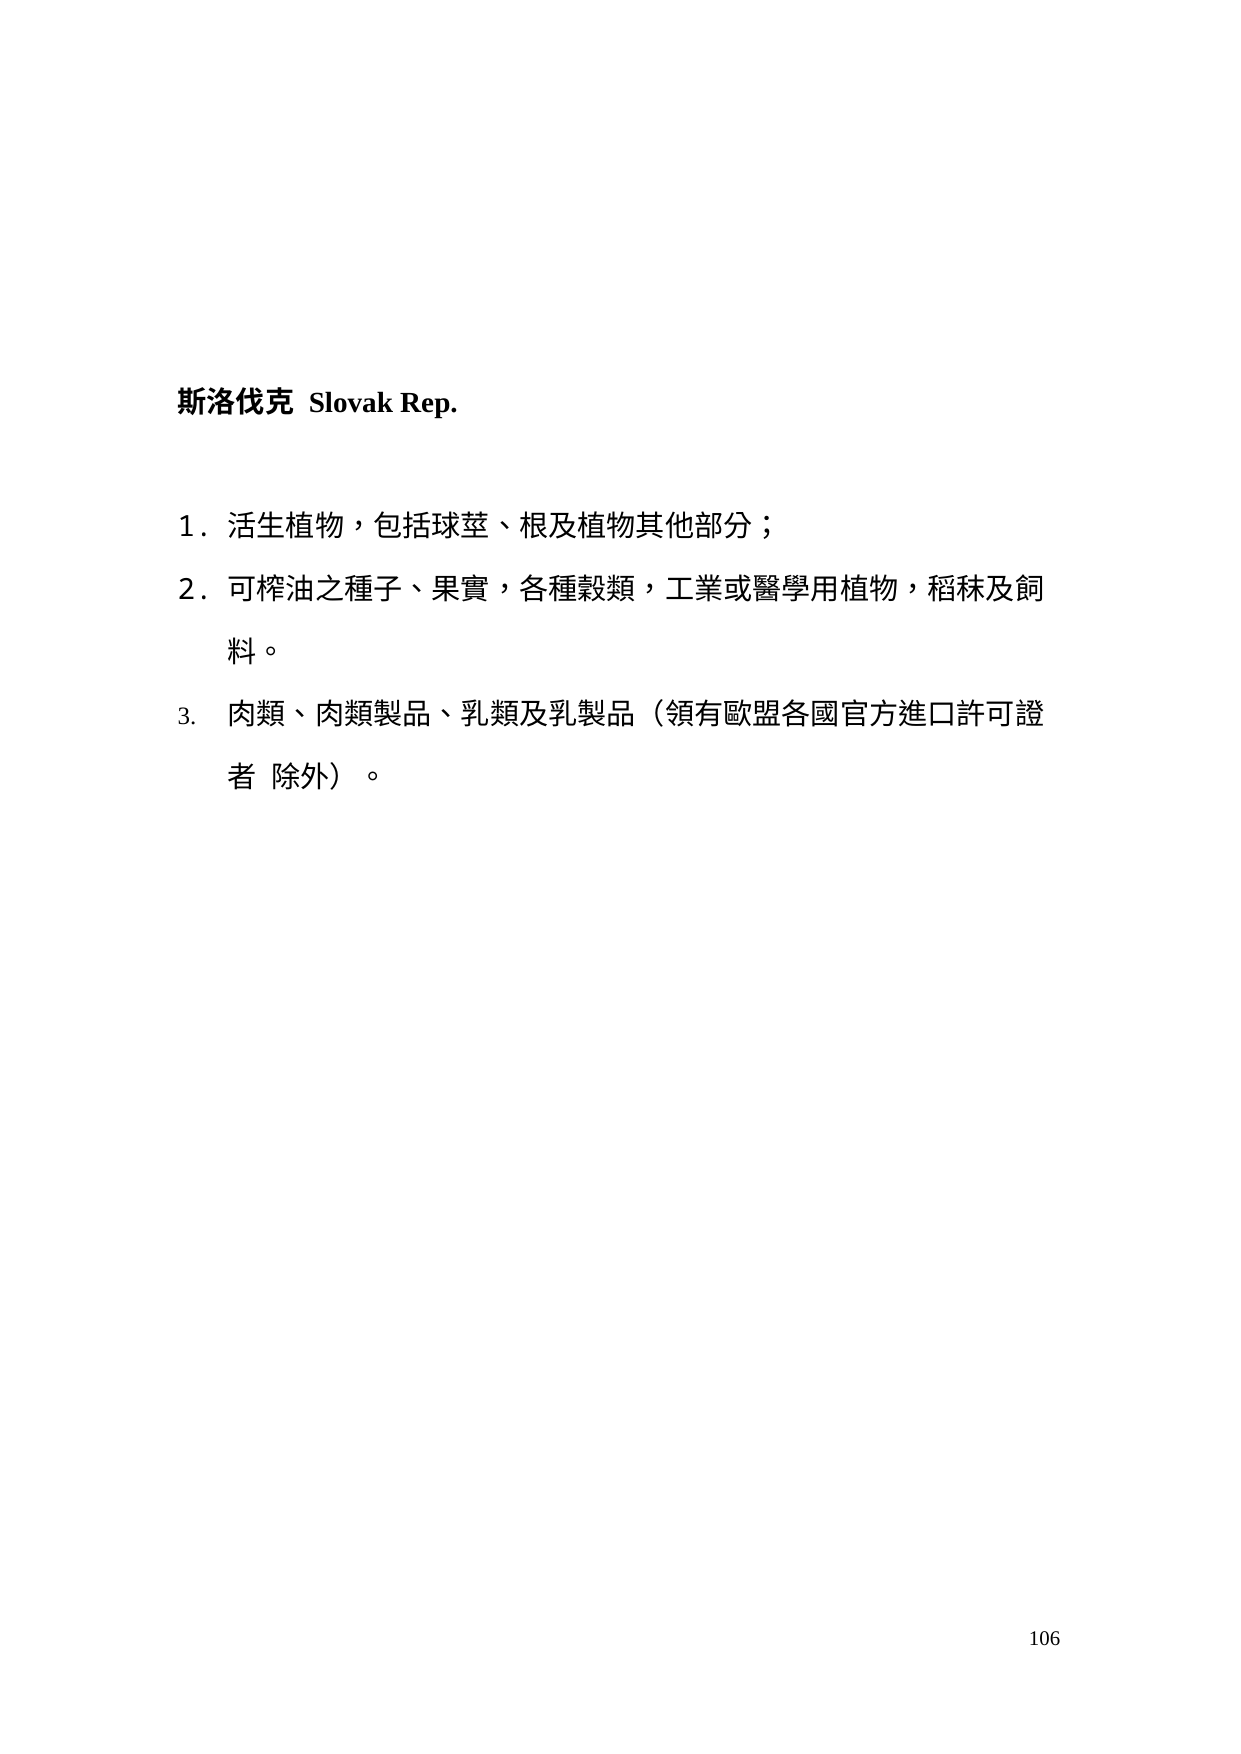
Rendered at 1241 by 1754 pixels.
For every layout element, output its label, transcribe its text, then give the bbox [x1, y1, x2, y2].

text 斯洛伐克 Slovak Rep. [177, 358, 1063, 420]
list 活生植物，包括球莖、根及植物其他部分； [177, 483, 1063, 545]
list 可榨油之種子、果實，各種穀類，工業或醫學用植物，稻秣及飼料。 [177, 545, 1063, 670]
list 肉類、肉類製品、乳類及乳製品（領有歐盟各國官方進口許可證者 除外）。 [177, 670, 1063, 795]
